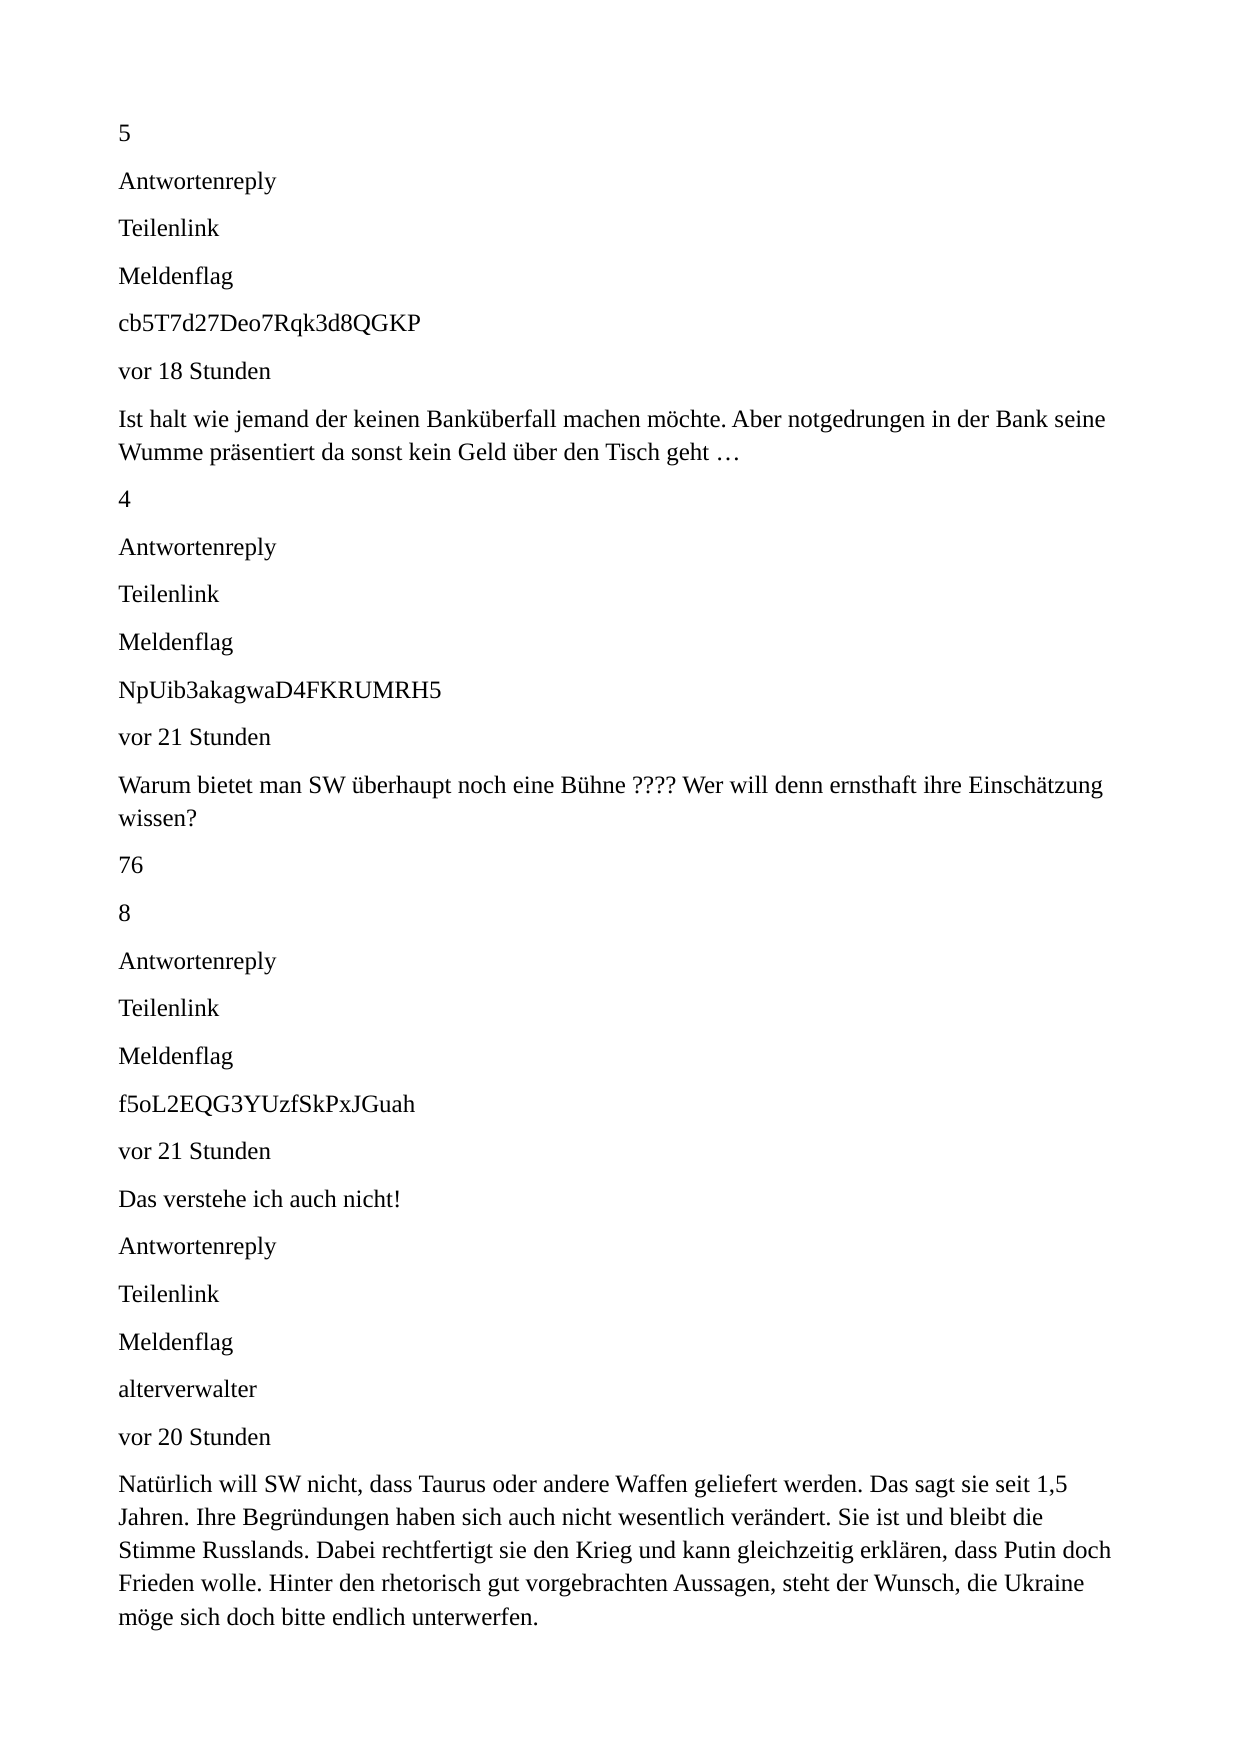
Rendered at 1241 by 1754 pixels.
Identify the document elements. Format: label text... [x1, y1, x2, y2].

text cb5T7d27Deo7Rqk3d8QGKP [118, 308, 1122, 337]
text 4 [118, 484, 1122, 513]
text Teilenlink [118, 1279, 1122, 1308]
text Das verstehe ich auch nicht! [118, 1184, 1122, 1213]
text Teilenlink [118, 993, 1122, 1022]
text 76 [118, 851, 1122, 879]
text Ist halt wie jemand der keinen Banküberfall machen möchte. Aber notgedrungen in der Bank seine Wumme präsentiert da sonst kein Geld über den Tisch geht … [118, 404, 1122, 466]
text vor 21 Stunden [118, 722, 1122, 751]
text 8 [118, 898, 1122, 927]
text Teilenlink [118, 579, 1122, 608]
text vor 20 Stunden [118, 1422, 1122, 1451]
text Antwortenreply [118, 1231, 1122, 1260]
text Natürlich will SW nicht, dass Taurus oder andere Waffen geliefert werden. Das sagt sie seit 1,5 Jahren. Ihre Begründungen haben sich auch nicht wesentlich verändert. Sie ist und bleibt die Stimme Russlands. Dabei rechtfertigt sie den Krieg und kann gleichzeitig erklären, dass Putin doch Frieden wolle. Hinter den rhetorisch gut vorgebrachten Aussagen, steht der Wunsch, die Ukraine möge sich doch bitte endlich unterwerfen. [118, 1469, 1122, 1630]
text Antwortenreply [118, 166, 1122, 194]
text vor 21 Stunden [118, 1136, 1122, 1165]
text Antwortenreply [118, 946, 1122, 974]
text Teilenlink [118, 213, 1122, 242]
text NpUib3akagwaD4FKRUMRH5 [118, 675, 1122, 703]
text alterverwalter [118, 1374, 1122, 1403]
text Meldenflag [118, 261, 1122, 290]
text Warum bietet man SW überhaupt noch eine Bühne ???? Wer will denn ernsthaft ihre Einschätzung wissen? [118, 770, 1122, 832]
text Meldenflag [118, 1327, 1122, 1355]
text vor 18 Stunden [118, 356, 1122, 385]
text Meldenflag [118, 627, 1122, 656]
text 5 [118, 118, 1122, 147]
text Antwortenreply [118, 532, 1122, 561]
text Meldenflag [118, 1041, 1122, 1070]
text f5oL2EQG3YUzfSkPxJGuah [118, 1089, 1122, 1117]
